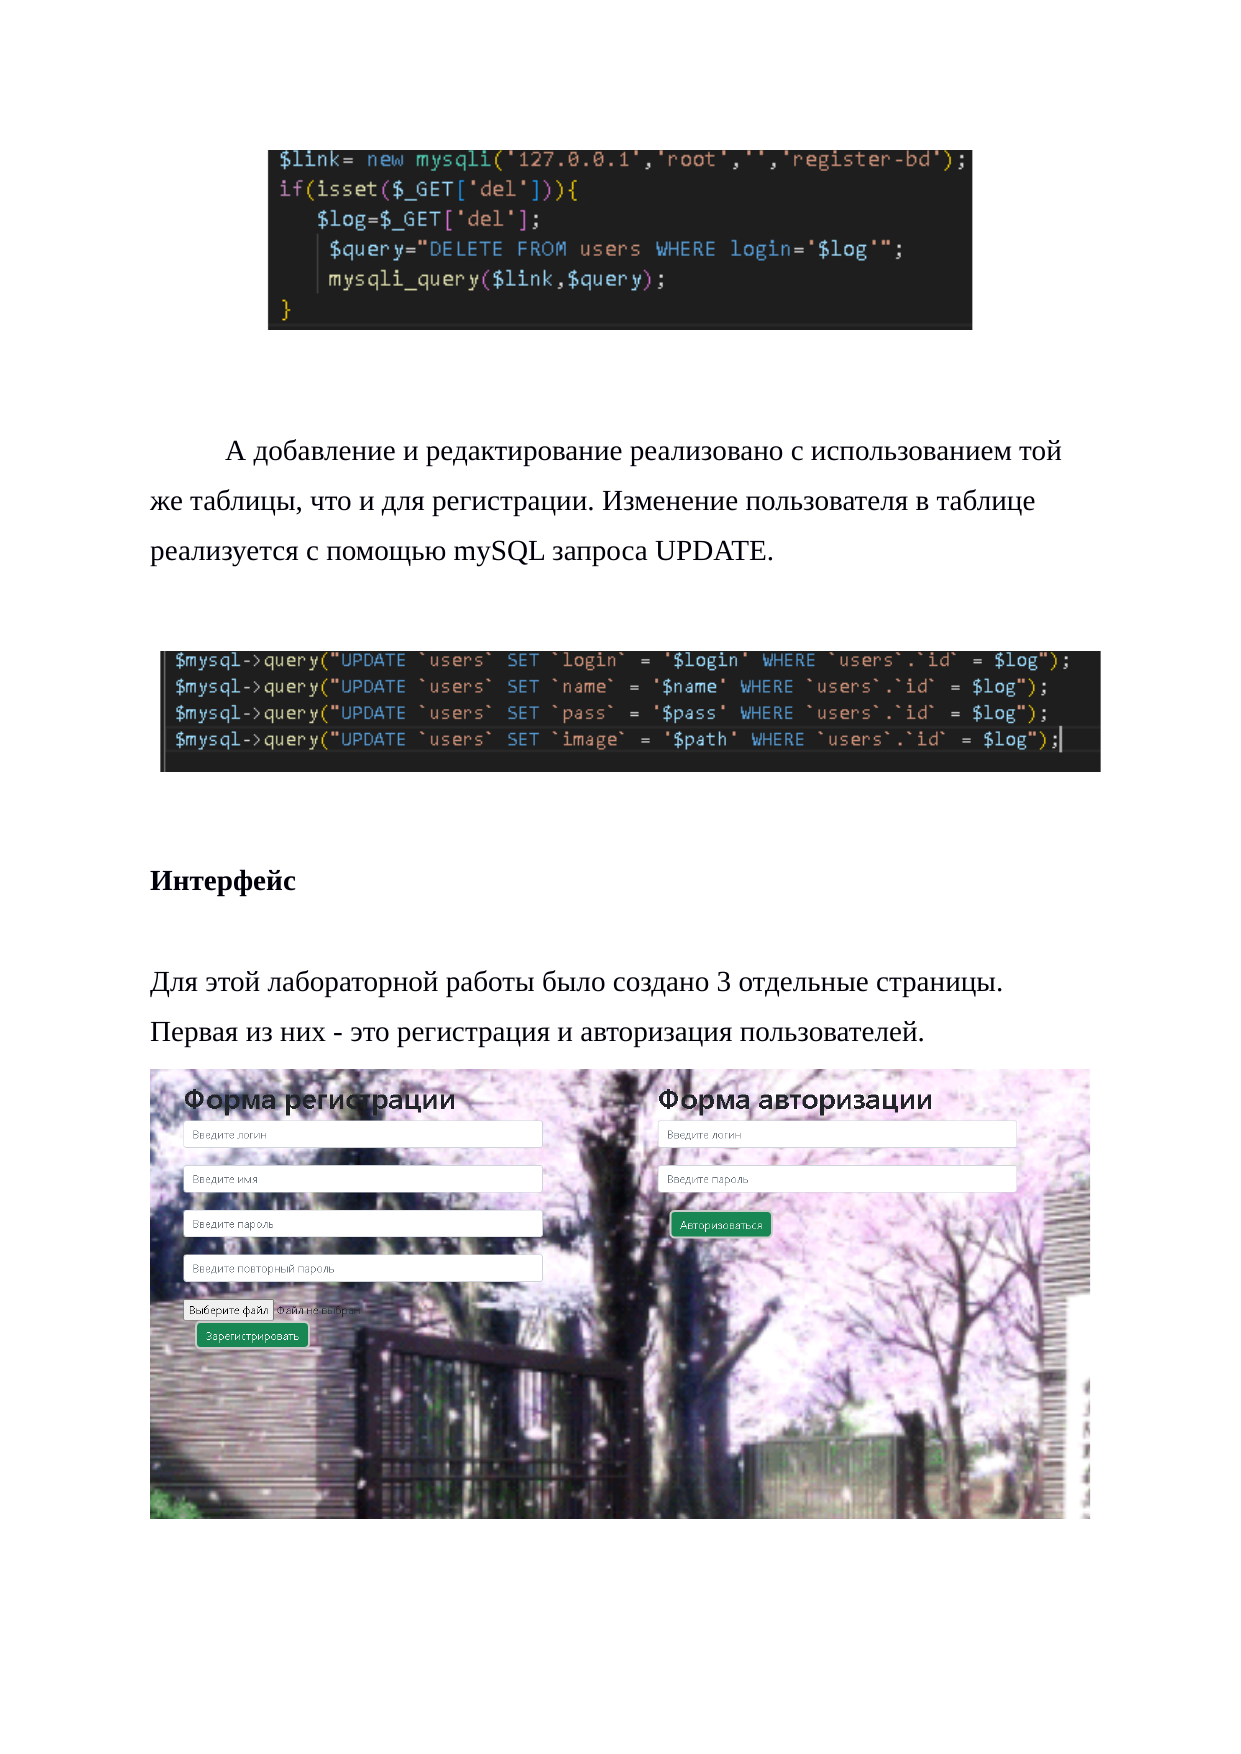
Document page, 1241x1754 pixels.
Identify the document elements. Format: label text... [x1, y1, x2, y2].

picture [267, 150, 973, 330]
text А добавление и редактирование реализовано с использованием той же таблицы, что и для регистрации. Изменение пользователя в таблице реализуется с помощью mySQL запроса UPDATE. [150, 433, 1090, 567]
text Интерфейс [150, 863, 1090, 897]
picture [150, 1069, 1091, 1519]
picture [160, 651, 1101, 772]
text Для этой лабораторной работы было создано 3 отдельные страницы. Первая из них - это регистрация и авторизация пользователей. [150, 964, 1090, 1048]
